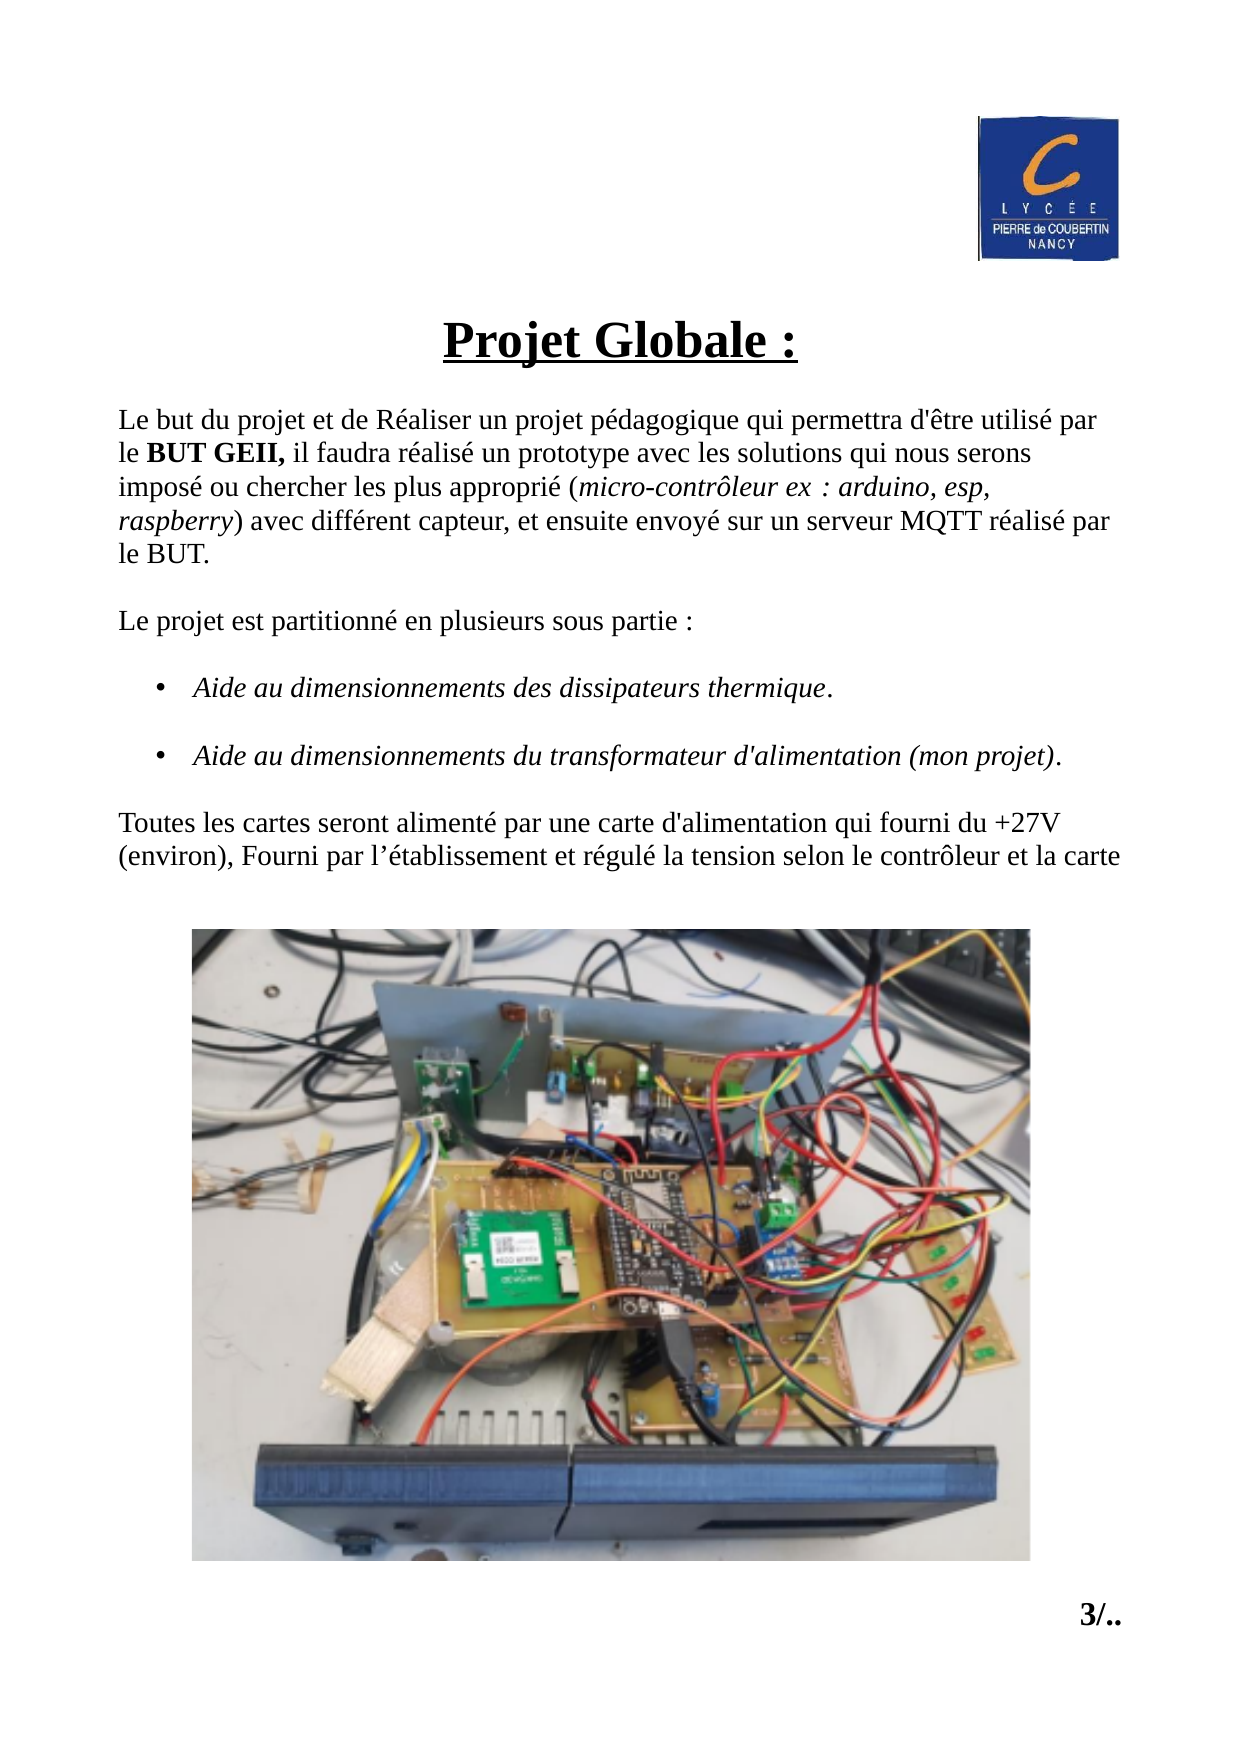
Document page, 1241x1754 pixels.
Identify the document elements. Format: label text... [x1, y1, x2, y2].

list Aide au dimensionnements des dissipateurs thermique. [156, 670, 1122, 704]
text 3/.. [118, 1594, 1122, 1633]
text Projet Globale : [118, 309, 1122, 368]
text Toutes les cartes seront alimenté par une carte d'alimentation qui fourni du +27V (environ), Fourni par l’établissement et régulé la tension selon le contrôleur et la carte [118, 805, 1122, 872]
text Le projet est partitionné en plusieurs sous partie : [118, 603, 1122, 637]
picture [191, 929, 1033, 1561]
text Le but du projet et de Réaliser un projet pédagogique qui permettra d'être utilisé par le BUT GEII, il faudra réalisé un prototype avec les solutions qui nous serons imposé ou chercher les plus approprié (micro-contrôleur ex : arduino, esp, raspberry) avec différent capteur, et ensuite envoyé sur un serveur MQTT réalisé par le BUT. [118, 402, 1122, 570]
list Aide au dimensionnements du transformateur d'alimentation (mon projet). [156, 738, 1122, 771]
picture [975, 116, 1120, 261]
